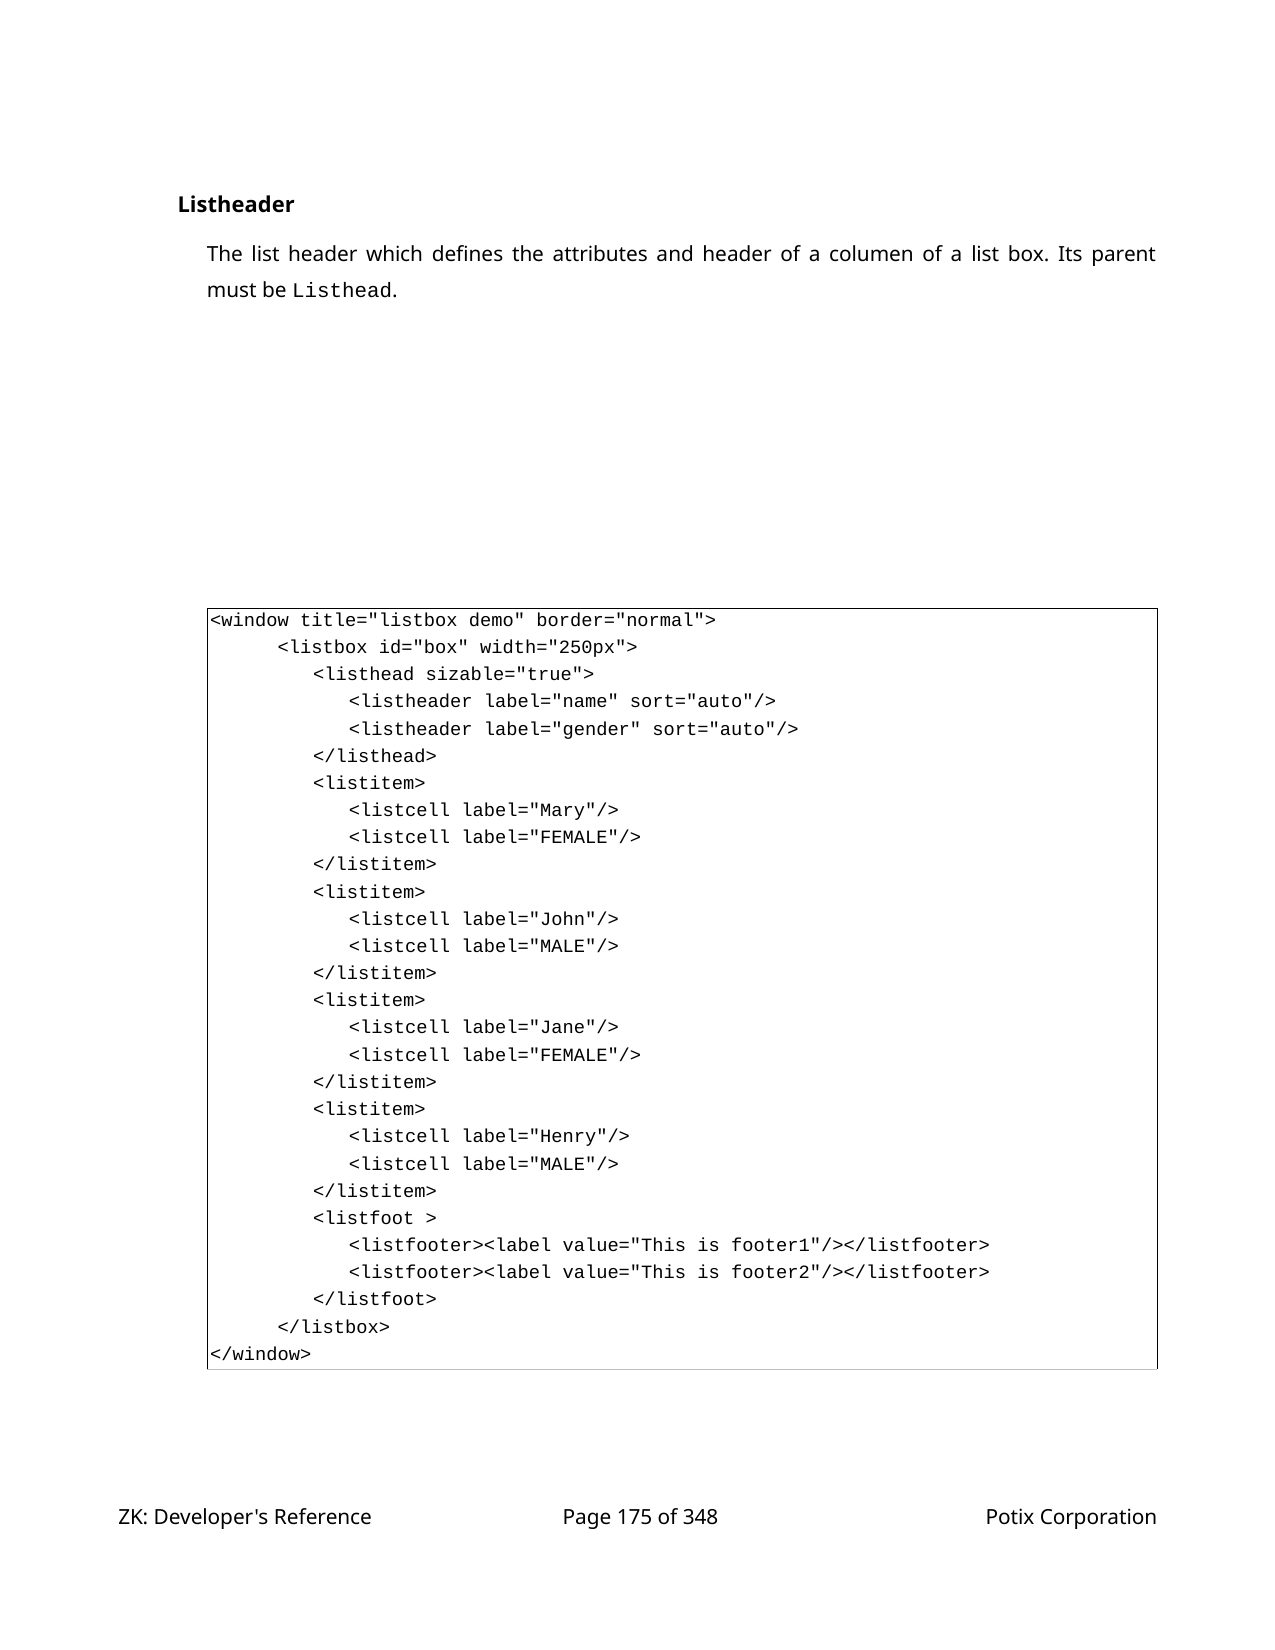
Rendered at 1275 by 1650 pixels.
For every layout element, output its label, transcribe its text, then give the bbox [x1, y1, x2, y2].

text <listcell label="MALE"/> [208, 934, 1157, 958]
text <listcell label="Henry"/> [208, 1124, 1157, 1148]
text </listitem> [208, 961, 1157, 985]
text <listcell label="MALE"/> [208, 1151, 1157, 1176]
text </listitem> [208, 1178, 1157, 1203]
text <listbox id="box" width="250px"> [208, 635, 1157, 659]
text <listcell label="FEMALE"/> [208, 1043, 1157, 1067]
text <window title="listbox demo" border="normal"> [208, 609, 1157, 632]
text </listitem> [208, 1070, 1157, 1094]
text <listitem> [208, 1097, 1157, 1121]
text <listcell label="John"/> [208, 907, 1157, 931]
text <listcell label="FEMALE"/> [208, 825, 1157, 849]
text The list header which defines the attributes and header of a columen of a list box. Its parent must be Listhead. [207, 239, 1157, 303]
subtitle Listheader [177, 189, 1157, 219]
text <listitem> [208, 879, 1157, 904]
text </listfoot> [208, 1287, 1157, 1312]
text <listcell label="Mary"/> [208, 798, 1157, 822]
text <listfoot > [208, 1206, 1157, 1230]
text <listheader label="name" sort="auto"/> [208, 689, 1157, 713]
text </window> [208, 1342, 1157, 1369]
text <listitem> [208, 988, 1157, 1012]
text <listheader label="gender" sort="auto"/> [208, 716, 1157, 741]
text <listcell label="Jane"/> [208, 1015, 1157, 1040]
text <listfooter><label value="This is footer2"/></listfooter> [208, 1260, 1157, 1284]
text </listhead> [208, 743, 1157, 768]
text </listitem> [208, 852, 1157, 877]
text <listhead sizable="true"> [208, 662, 1157, 686]
text <listitem> [208, 771, 1157, 795]
text <listfooter><label value="This is footer1"/></listfooter> [208, 1233, 1157, 1257]
text </listbox> [208, 1314, 1157, 1339]
